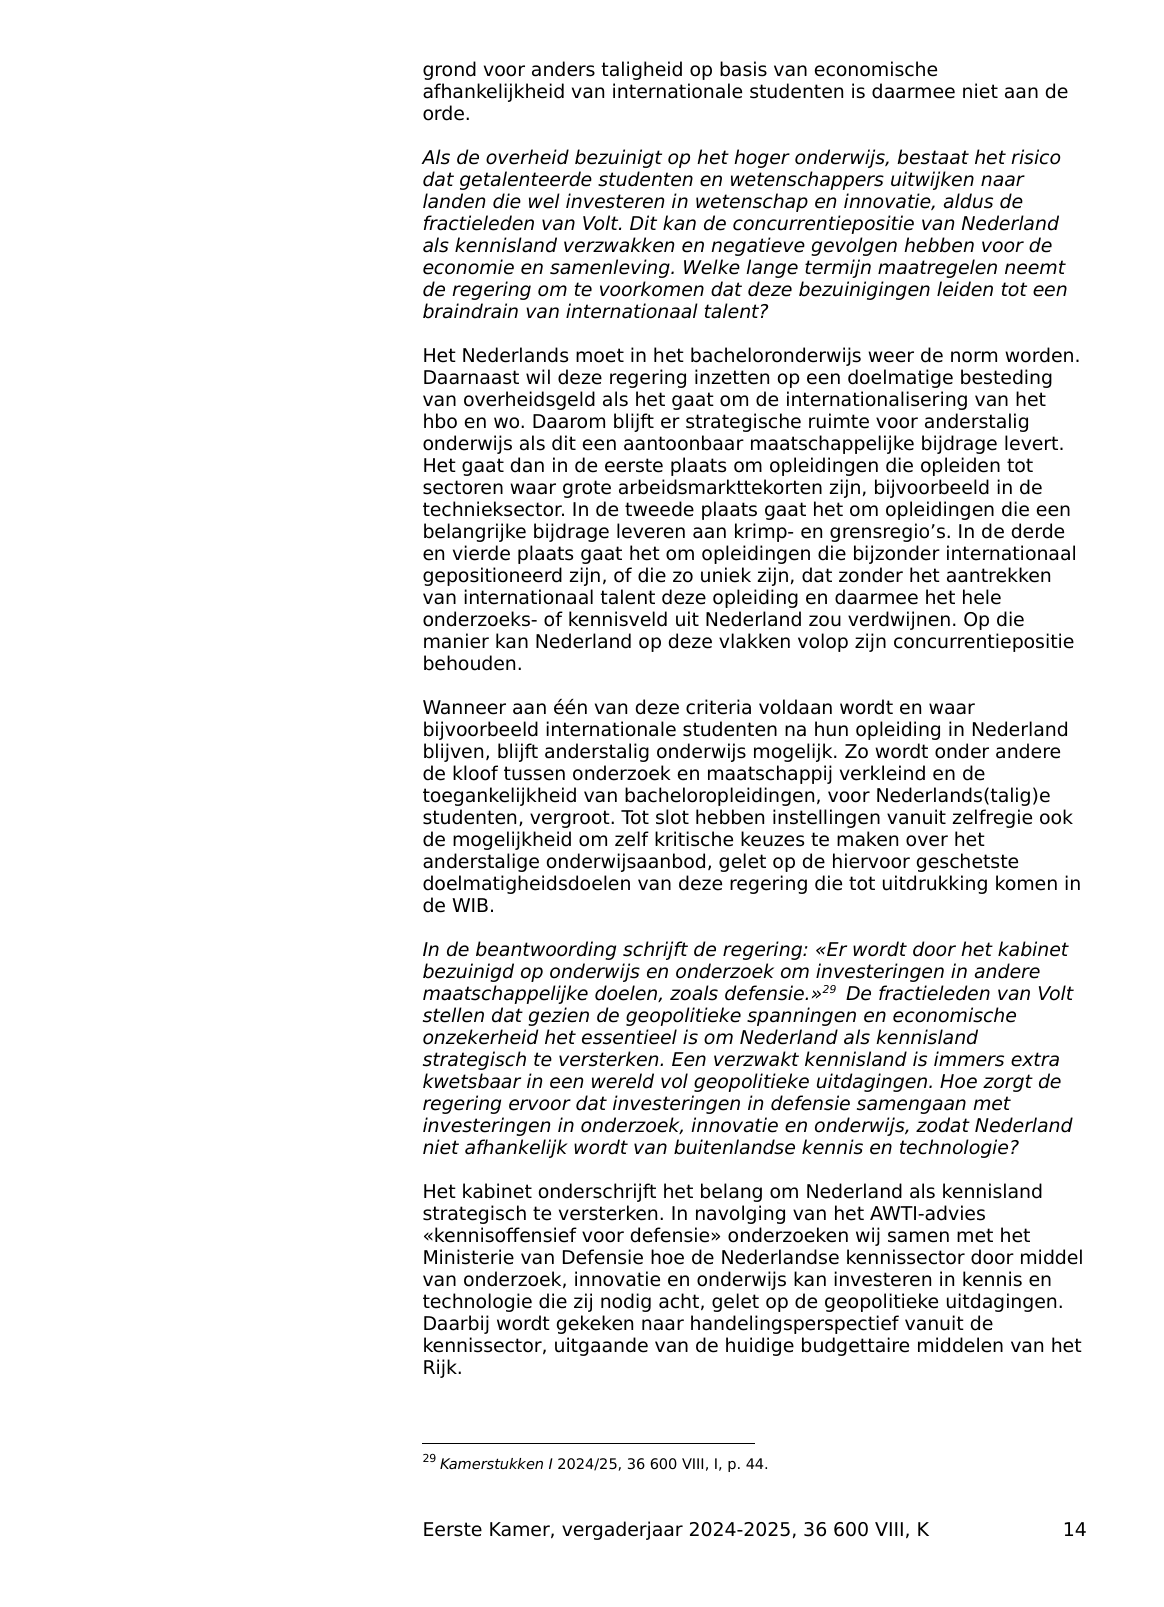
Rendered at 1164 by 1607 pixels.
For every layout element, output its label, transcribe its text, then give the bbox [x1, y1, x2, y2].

text grond voor anders taligheid op basis van economische afhankelijkheid van internationale studenten is daarmee niet aan de orde. [422, 59, 1087, 125]
text Wanneer aan één van deze criteria voldaan wordt en waar bijvoorbeeld internationale studenten na hun opleiding in Nederland blijven, blijft anderstalig onderwijs mogelijk. Zo wordt onder andere de kloof tussen onderzoek en maatschappij verkleind en de toegankelijkheid van bacheloropleidingen, voor Nederlands(talig)e studenten, vergroot. Tot slot hebben instellingen vanuit zelfregie ook de mogelijkheid om zelf kritische keuzes te maken over het anderstalige onderwijsaanbod, gelet op de hiervoor geschetste doelmatigheidsdoelen van deze regering die tot uitdrukking komen in de WIB. [422, 697, 1087, 917]
text Het Nederlands moet in het bacheloronderwijs weer de norm worden. Daarnaast wil deze regering inzetten op een doelmatige besteding van overheidsgeld als het gaat om de internationalisering van het hbo en wo. Daarom blijft er strategische ruimte voor anderstalig onderwijs als dit een aantoonbaar maatschappelijke bijdrage levert. Het gaat dan in de eerste plaats om opleidingen die opleiden tot sectoren waar grote arbeidsmarkttekorten zijn, bijvoorbeeld in de technieksector. In de tweede plaats gaat het om opleidingen die een belangrijke bijdrage leveren aan krimp- en grensregio’s. In de derde en vierde plaats gaat het om opleidingen die bijzonder internationaal gepositioneerd zijn, of die zo uniek zijn, dat zonder het aantrekken van internationaal talent deze opleiding en daarmee het hele onderzoeks- of kennisveld uit Nederland zou verdwijnen. Op die manier kan Nederland op deze vlakken volop zijn concurrentiepositie behouden. [422, 345, 1087, 675]
text In de beantwoording schrijft de regering: «Er wordt door het kabinet bezuinigd op onderwijs en onderzoek om investeringen in andere maatschappelijke doelen, zoals defensie.» De fractieleden van Volt stellen dat gezien de geopolitieke spanningen en economische onzekerheid het essentieel is om Nederland als kennisland strategisch te versterken. Een verzwakt kennisland is immers extra kwetsbaar in een wereld vol geopolitieke uitdagingen. Hoe zorgt de regering ervoor dat investeringen in defensie samengaan met investeringen in onderzoek, innovatie en onderwijs, zodat Nederland niet afhankelijk wordt van buitenlandse kennis en technologie? [422, 939, 1087, 1159]
text Als de overheid bezuinigt op het hoger onderwijs, bestaat het risico dat getalenteerde studenten en wetenschappers uitwijken naar landen die wel investeren in wetenschap en innovatie, aldus de fractieleden van Volt. Dit kan de concurrentiepositie van Nederland als kennisland verzwakken en negatieve gevolgen hebben voor de economie en samenleving. Welke lange termijn maatregelen neemt de regering om te voorkomen dat deze bezuinigingen leiden tot een braindrain van internationaal talent? [422, 147, 1087, 323]
text Het kabinet onderschrijft het belang om Nederland als kennisland strategisch te versterken. In navolging van het AWTI-advies «kennisoffensief voor defensie» onderzoeken wij samen met het Ministerie van Defensie hoe de Nederlandse kennissector door middel van onderzoek, innovatie en onderwijs kan investeren in kennis en technologie die zij nodig acht, gelet op de geopolitieke uitdagingen. Daarbij wordt gekeken naar handelingsperspectief vanuit de kennissector, uitgaande van de huidige budgettaire middelen van het Rijk. [422, 1181, 1087, 1379]
text Kamerstukken I 2024/25, 36 600 VIII, I, p. 44. [422, 1452, 1087, 1474]
